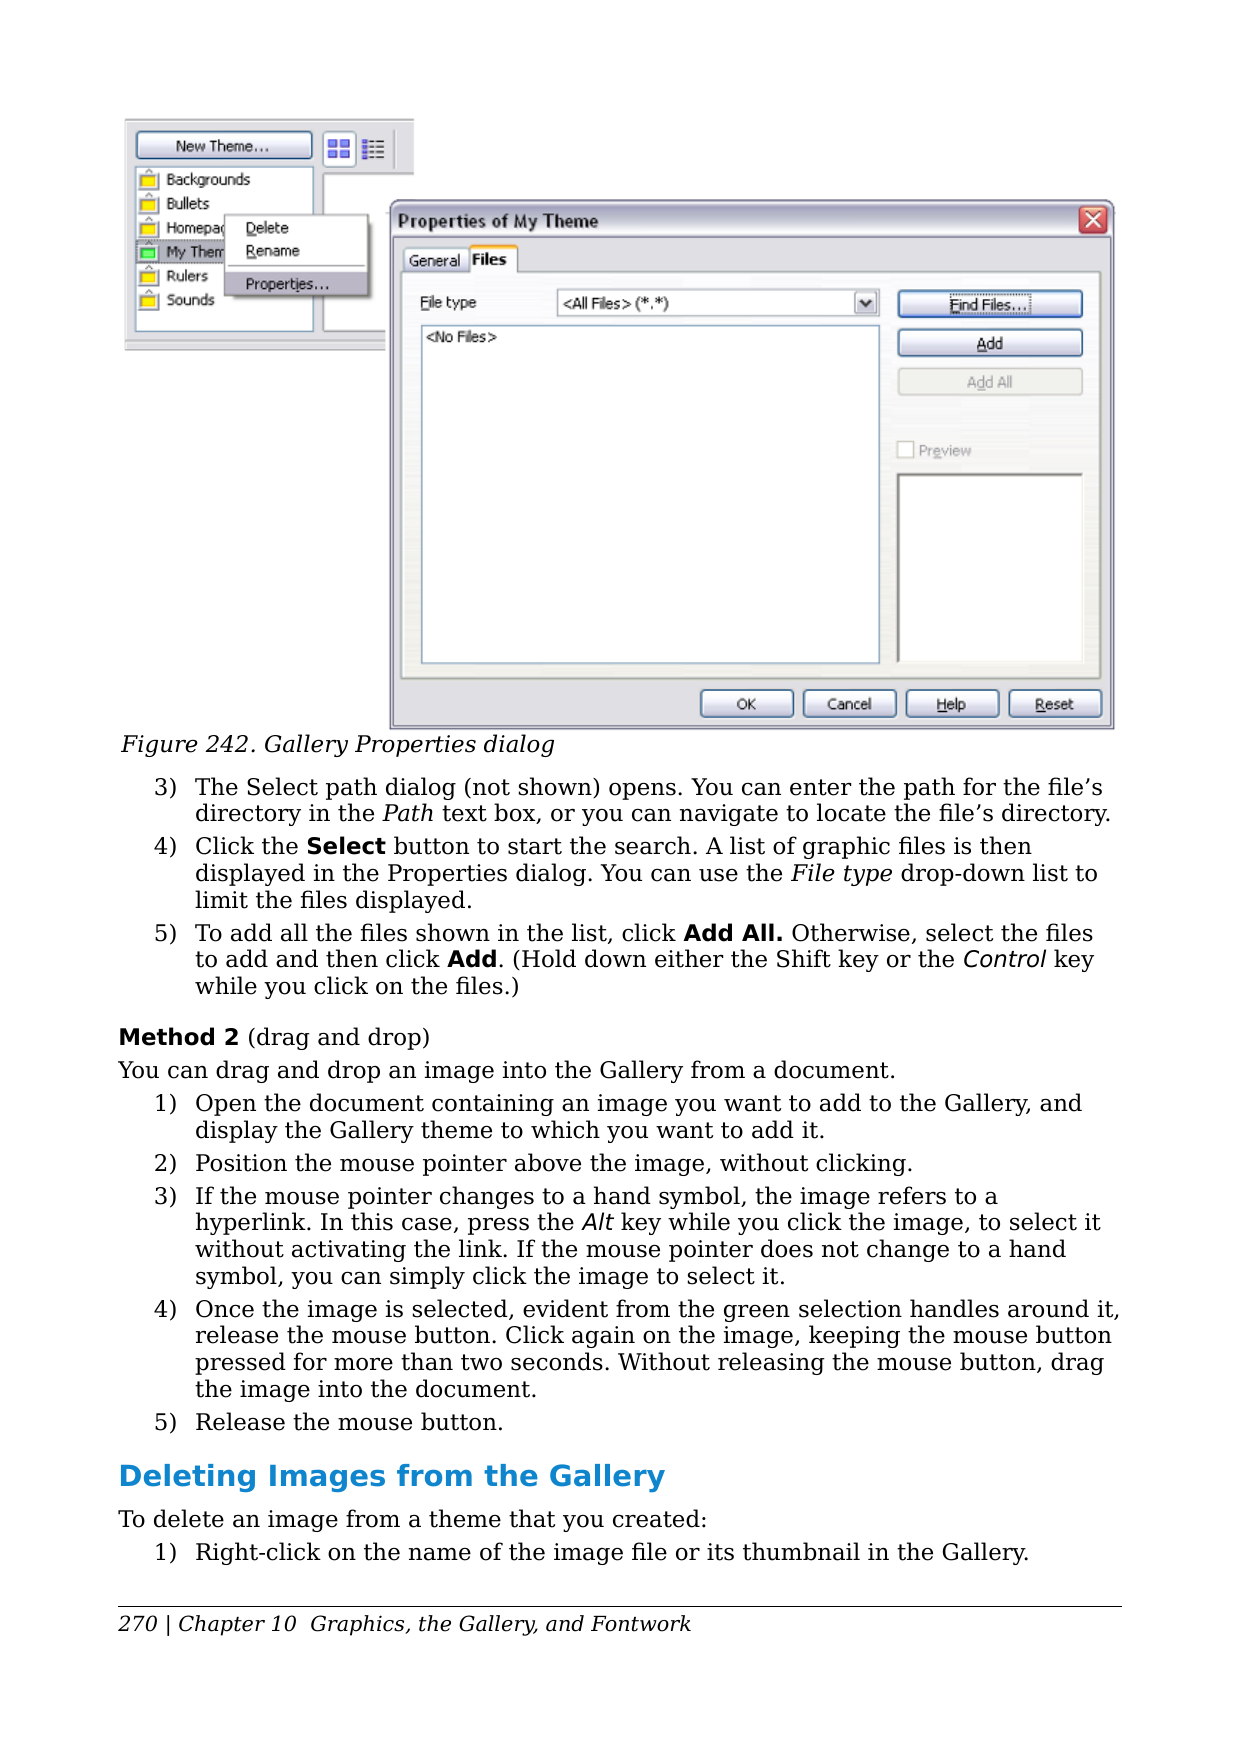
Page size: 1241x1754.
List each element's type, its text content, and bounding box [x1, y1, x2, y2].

list If the mouse pointer changes to a hand symbol, the image refers to a hyperlink. In this case, press the Alt key while you click the image, to select it without activating the link. If the mouse pointer does not change to a hand symbol, you can simply click the image to select it. [177, 1183, 1122, 1289]
list Right-click on the name of the image file or its thumbnail in the Gallery. [177, 1539, 1122, 1566]
list You can drag and drop an image into the Gallery from a document. [118, 1057, 1122, 1084]
list To delete an image from a theme that you created: [118, 1506, 1122, 1533]
list Method 2 (drag and drop) [118, 1024, 1122, 1051]
list Once the image is selected, evident from the green selection handles around it, release the mouse button. Click again on the image, keeping the mouse button pressed for more than two seconds. Without releasing the mouse button, drag the image into the document. [177, 1296, 1122, 1402]
subtitle Deleting Images from the Gallery [118, 1459, 1122, 1493]
list The Select path dialog (not shown) opens. You can enter the path for the file’s directory in the Path text box, or you can navigate to locate the file’s directory. [177, 774, 1122, 827]
text Figure 242. Gallery Properties dialog [121, 728, 1119, 758]
picture [124, 118, 1116, 731]
list Click the Select button to start the search. A list of graphic files is then displayed in the Properties dialog. You can use the File type drop-down list to limit the files displayed. [177, 833, 1122, 913]
list Release the mouse button. [177, 1409, 1122, 1435]
list To add all the files shown in the list, click Add All. Otherwise, select the files to add and then click Add. (Hold down either the Shift key or the Control key while you click on the files.) [177, 920, 1122, 1000]
list Open the document containing an image you want to add to the Gallery, and display the Gallery theme to which you want to add it. [177, 1090, 1122, 1144]
list Position the mouse pointer above the image, without clicking. [177, 1150, 1122, 1177]
